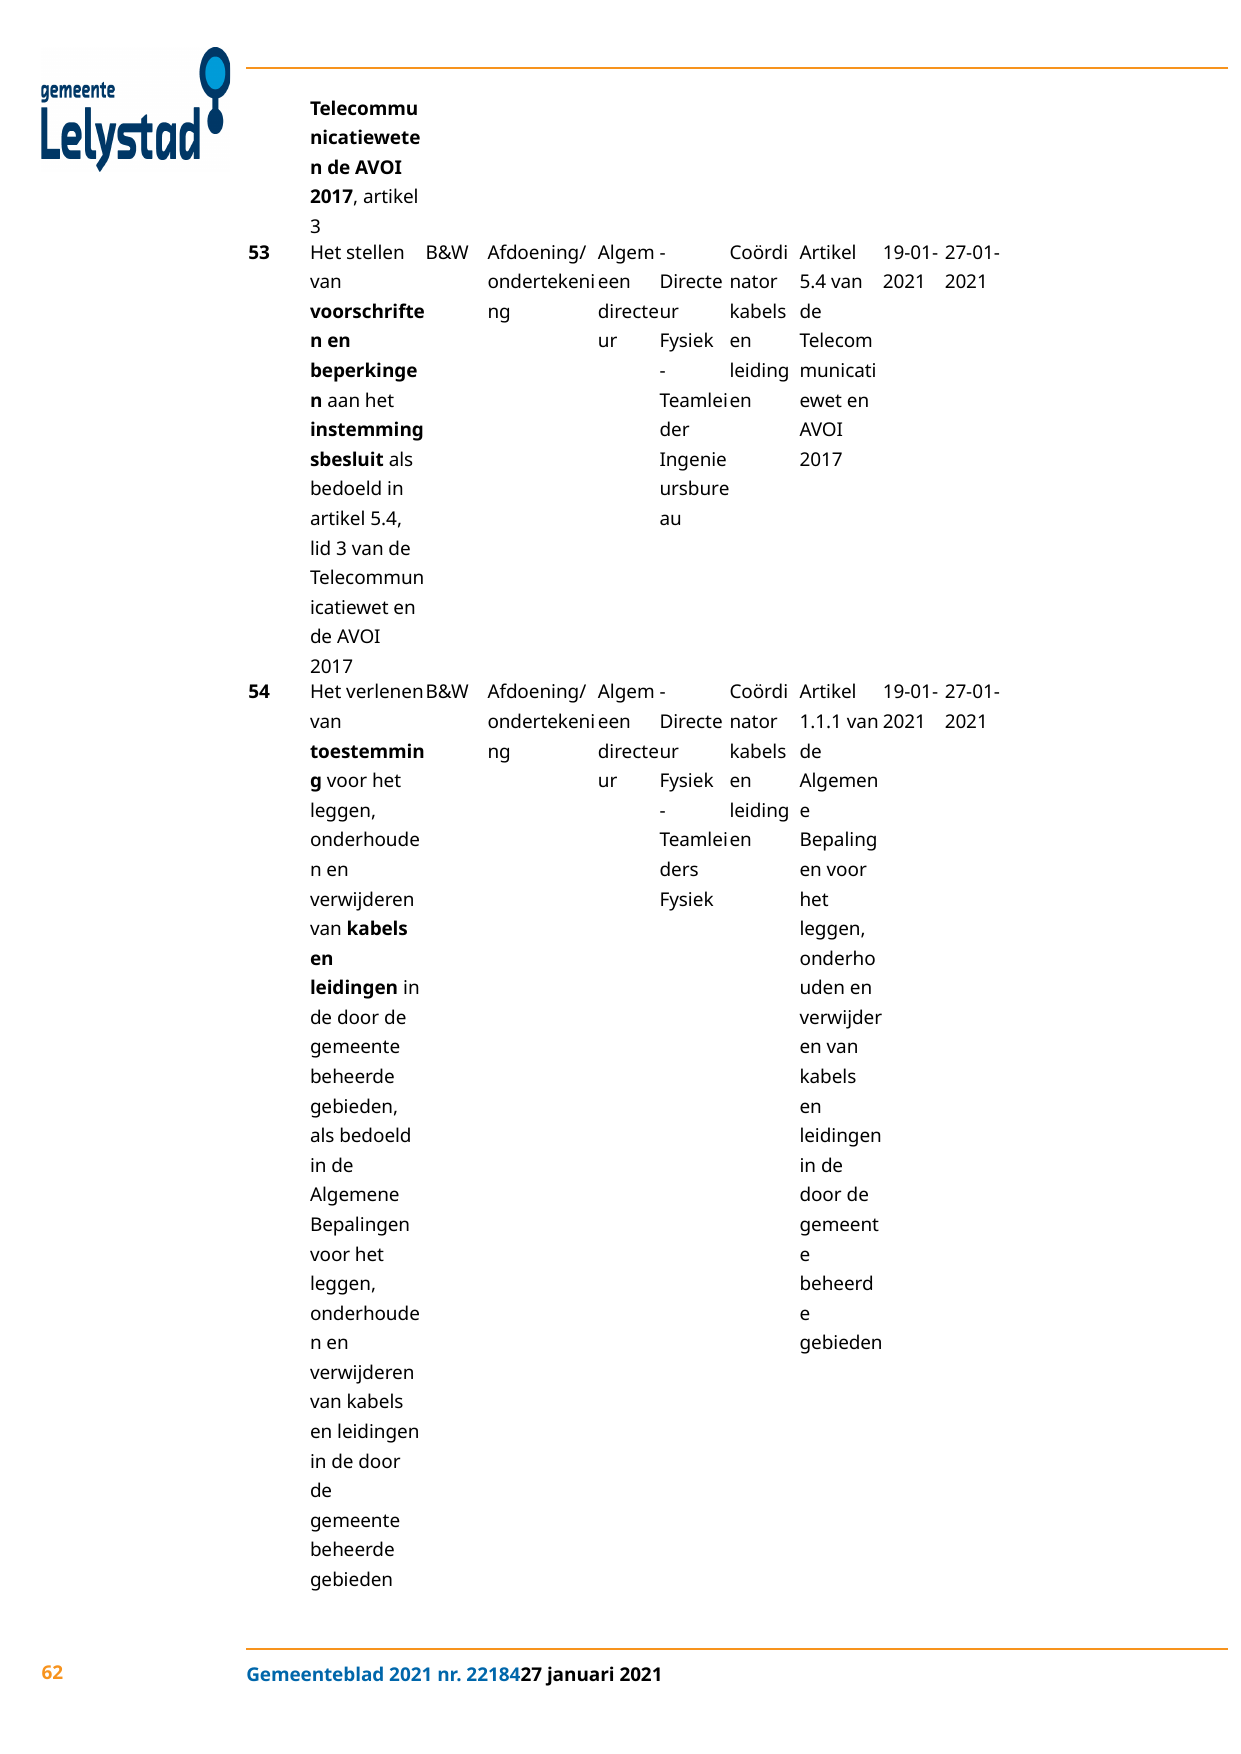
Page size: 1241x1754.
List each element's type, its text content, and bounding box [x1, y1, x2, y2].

table_cell 27-01-2021 [945, 239, 1006, 679]
table_cell 53 [248, 239, 310, 679]
table_cell B&W [425, 679, 487, 1592]
table_cell Coördinator kabels en leidingen [729, 679, 799, 1592]
table_cell [425, 95, 487, 239]
table_cell Artikel 1.1.1 van de Algemene Bepalingen voor het leggen, onderhouden en verwijderen van kabels en leidingen in de door de gemeente beheerde gebieden [799, 679, 883, 1592]
table_cell [248, 95, 310, 239]
table_cell - Directeur Fysiek - Teamleiders Fysiek [659, 679, 729, 1592]
table_cell Het verlenen van toestemming voor het leggen, onderhouden en verwijderen van kabels en leidingen in de door de gemeente beheerde gebieden, als bedoeld in de Algemene Bepalingen voor het leggen, onderhouden en verwijderen van kabels en leidingen in de door de gemeente beheerde gebieden [310, 679, 425, 1592]
table_cell Afdoening/ondertekening [487, 239, 598, 679]
table_cell B&W [425, 239, 487, 679]
table_cell [1006, 679, 1152, 1592]
table_cell [1006, 95, 1152, 239]
table_cell 54 [248, 679, 310, 1592]
table_cell [729, 95, 799, 239]
table_cell Afdoening/ondertekening [487, 679, 598, 1592]
table_cell [945, 95, 1006, 239]
table_cell Coördinator kabels en leidingen [729, 239, 799, 679]
table_cell Telecommunicatieweten de AVOI 2017, artikel 3 [310, 95, 425, 239]
table_cell [598, 95, 659, 239]
table_cell 19-01-2021 [883, 679, 944, 1592]
table_cell [1006, 239, 1152, 679]
table_cell 19-01-2021 [883, 239, 944, 679]
table_cell [487, 95, 598, 239]
table_cell [799, 95, 883, 239]
table_cell [659, 95, 729, 239]
table_cell [883, 95, 944, 239]
picture [41, 47, 231, 172]
table_cell Algemeen directeur [598, 679, 659, 1592]
table_cell 27-01-2021 [945, 679, 1006, 1592]
table_cell - Directeur Fysiek - Teamleider Ingenieursbureau [659, 239, 729, 679]
table_cell Het stellen van voorschriften en beperkingen aan het instemmingsbesluit als bedoeld in artikel 5.4, lid 3 van de Telecommunicatiewet en de AVOI 2017 [310, 239, 425, 679]
table_cell Algemeen directeur [598, 239, 659, 679]
table_cell Artikel 5.4 van de Telecommunicatiewet en AVOI 2017 [799, 239, 883, 679]
